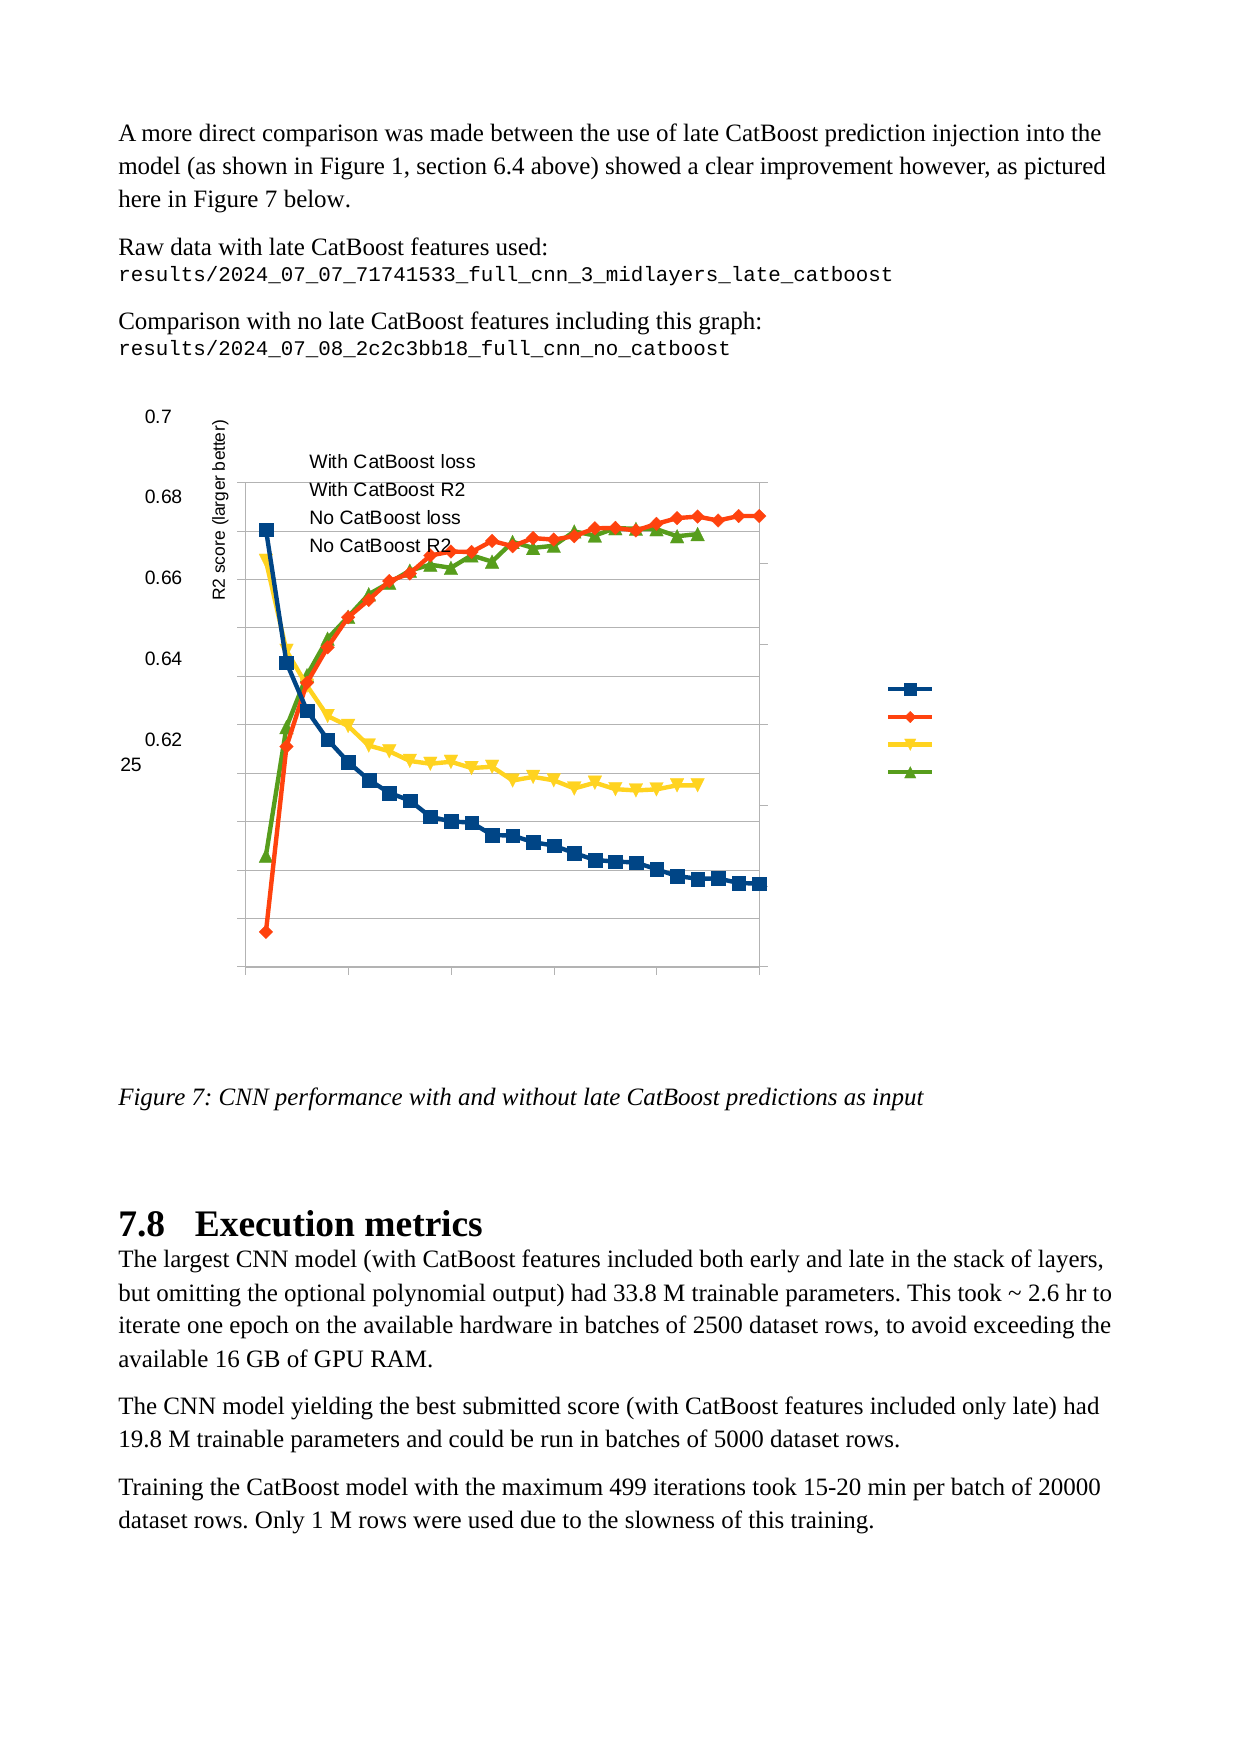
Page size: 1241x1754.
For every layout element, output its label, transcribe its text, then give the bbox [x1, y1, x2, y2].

text The CNN model yielding the best submitted score (with CatBoost features included only late) had 19.8 M trainable parameters and could be run in batches of 5000 dataset rows. [118, 1391, 1122, 1453]
subtitle Execution metrics [118, 1201, 1122, 1244]
text Raw data with late CatBoost features used: results/2024_07_07_71741533_full_cnn_3_midlayers_late_catboost [118, 232, 1122, 288]
text The largest CNN model (with CatBoost features included both early and late in the stack of layers, but omitting the optional polynomial output) had 33.8 M trainable parameters. This took ~ 2.6 hr to iterate one epoch on the available hardware in batches of 2500 dataset rows, to avoid exceeding the available 16 GB of GPU RAM. [118, 1244, 1122, 1372]
text Figure 7: CNN performance with and without late CatBoost predictions as input [118, 1070, 1122, 1111]
text Training the CatBoost model with the maximum 499 iterations took 15-20 min per batch of 20000 dataset rows. Only 1 M rows were used due to the slowness of this training. [118, 1472, 1122, 1534]
text A more direct comparison was made between the use of late CatBoost prediction injection into the model (as shown in Figure 1, section 6.4 above) showed a clear improvement however, as pictured here in Figure 7 below. [118, 118, 1122, 213]
text Comparison with no late CatBoost features including this graph: results/2024_07_08_2c2c3bb18_full_cnn_no_catboost [118, 306, 1122, 362]
